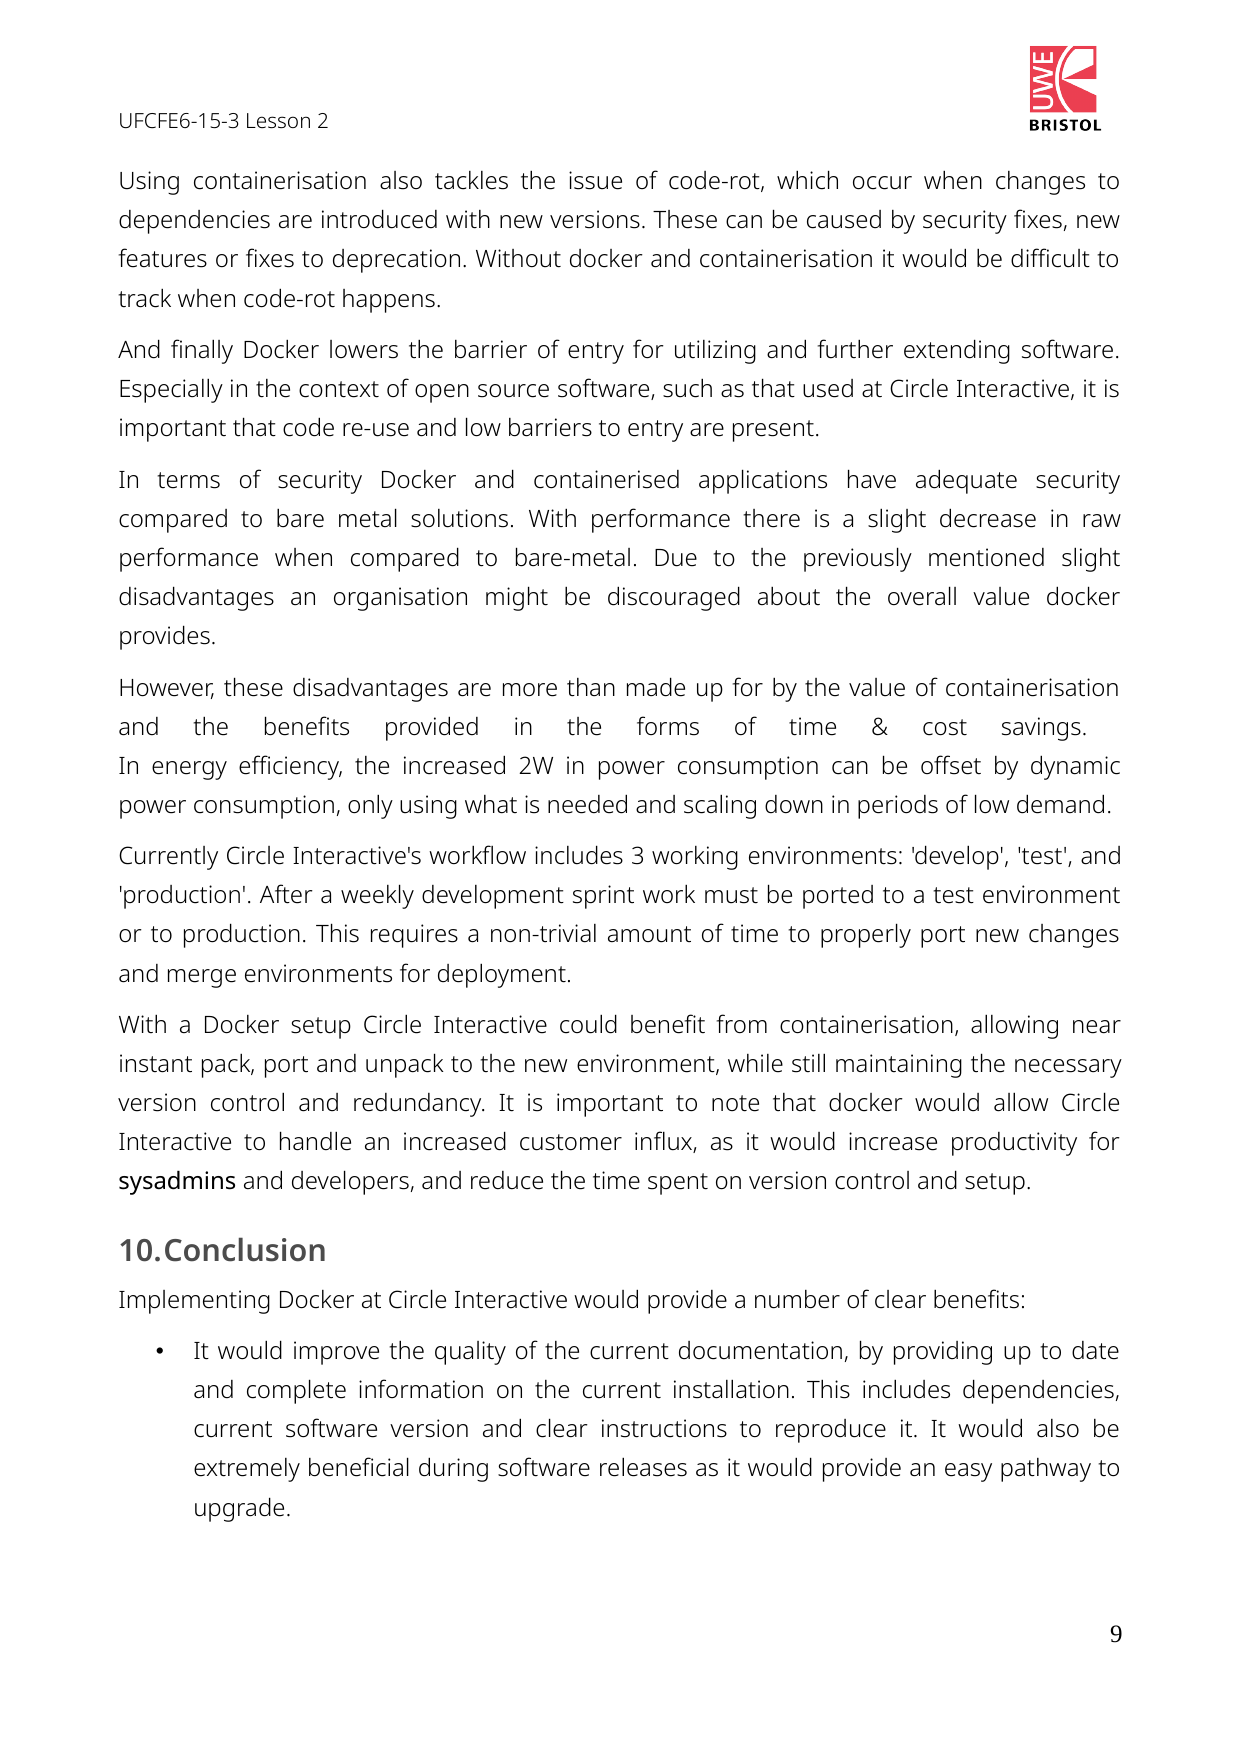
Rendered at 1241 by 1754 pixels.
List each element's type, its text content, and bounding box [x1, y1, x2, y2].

text However, these disadvantages are more than made up for by the value of containerisation and the benefits provided in the forms of time & cost savings. In energy efficiency, the increased 2W in power consumption can be offset by dynamic power consumption, only using what is needed and scaling down in periods of low demand. [118, 670, 1122, 820]
text Using containerisation also tackles the issue of code-rot, which occur when changes to dependencies are introduced with new versions. These can be caused by security fixes, new features or fixes to deprecation. Without docker and containerisation it would be difficult to track when code-rot happens. [118, 164, 1122, 314]
picture [1012, 35, 1119, 141]
list It would improve the quality of the current documentation, by providing up to date and complete information on the current installation. This includes dependencies, current software version and clear instructions to reproduce it. It would also be extremely beneficial during software releases as it would provide an easy pathway to upgrade. [156, 1334, 1122, 1523]
text In terms of security Docker and containerised applications have adequate security compared to bare metal solutions. With performance there is a slight decrease in raw performance when compared to bare-metal. Due to the previously mentioned slight disadvantages an organisation might be discouraged about the overall value docker provides. [118, 463, 1122, 651]
text And finally Docker lowers the barrier of entry for utilizing and further extending software. Especially in the context of open source software, such as that used at Circle Interactive, it is important that code re-use and low barriers to entry are present. [118, 333, 1122, 444]
text Implementing Docker at Circle Interactive would provide a number of clear benefits: [118, 1282, 1122, 1315]
text Currently Circle Interactive's workflow includes 3 working environments: 'develop', 'test', and 'production'. After a weekly development sprint work must be ported to a test environment or to production. This requires a non-trivial amount of time to properly port new changes and merge environments for deployment. [118, 839, 1122, 989]
text With a Docker setup Circle Interactive could benefit from containerisation, allowing near instant pack, port and unpack to the new environment, while still maintaining the necessary version control and redundancy. It is important to note that docker would allow Circle Interactive to handle an increased customer influx, as it would increase productivity for sysadmins and developers, and reduce the time spent on version control and setup. [118, 1008, 1122, 1197]
subtitle Conclusion [118, 1228, 1122, 1270]
